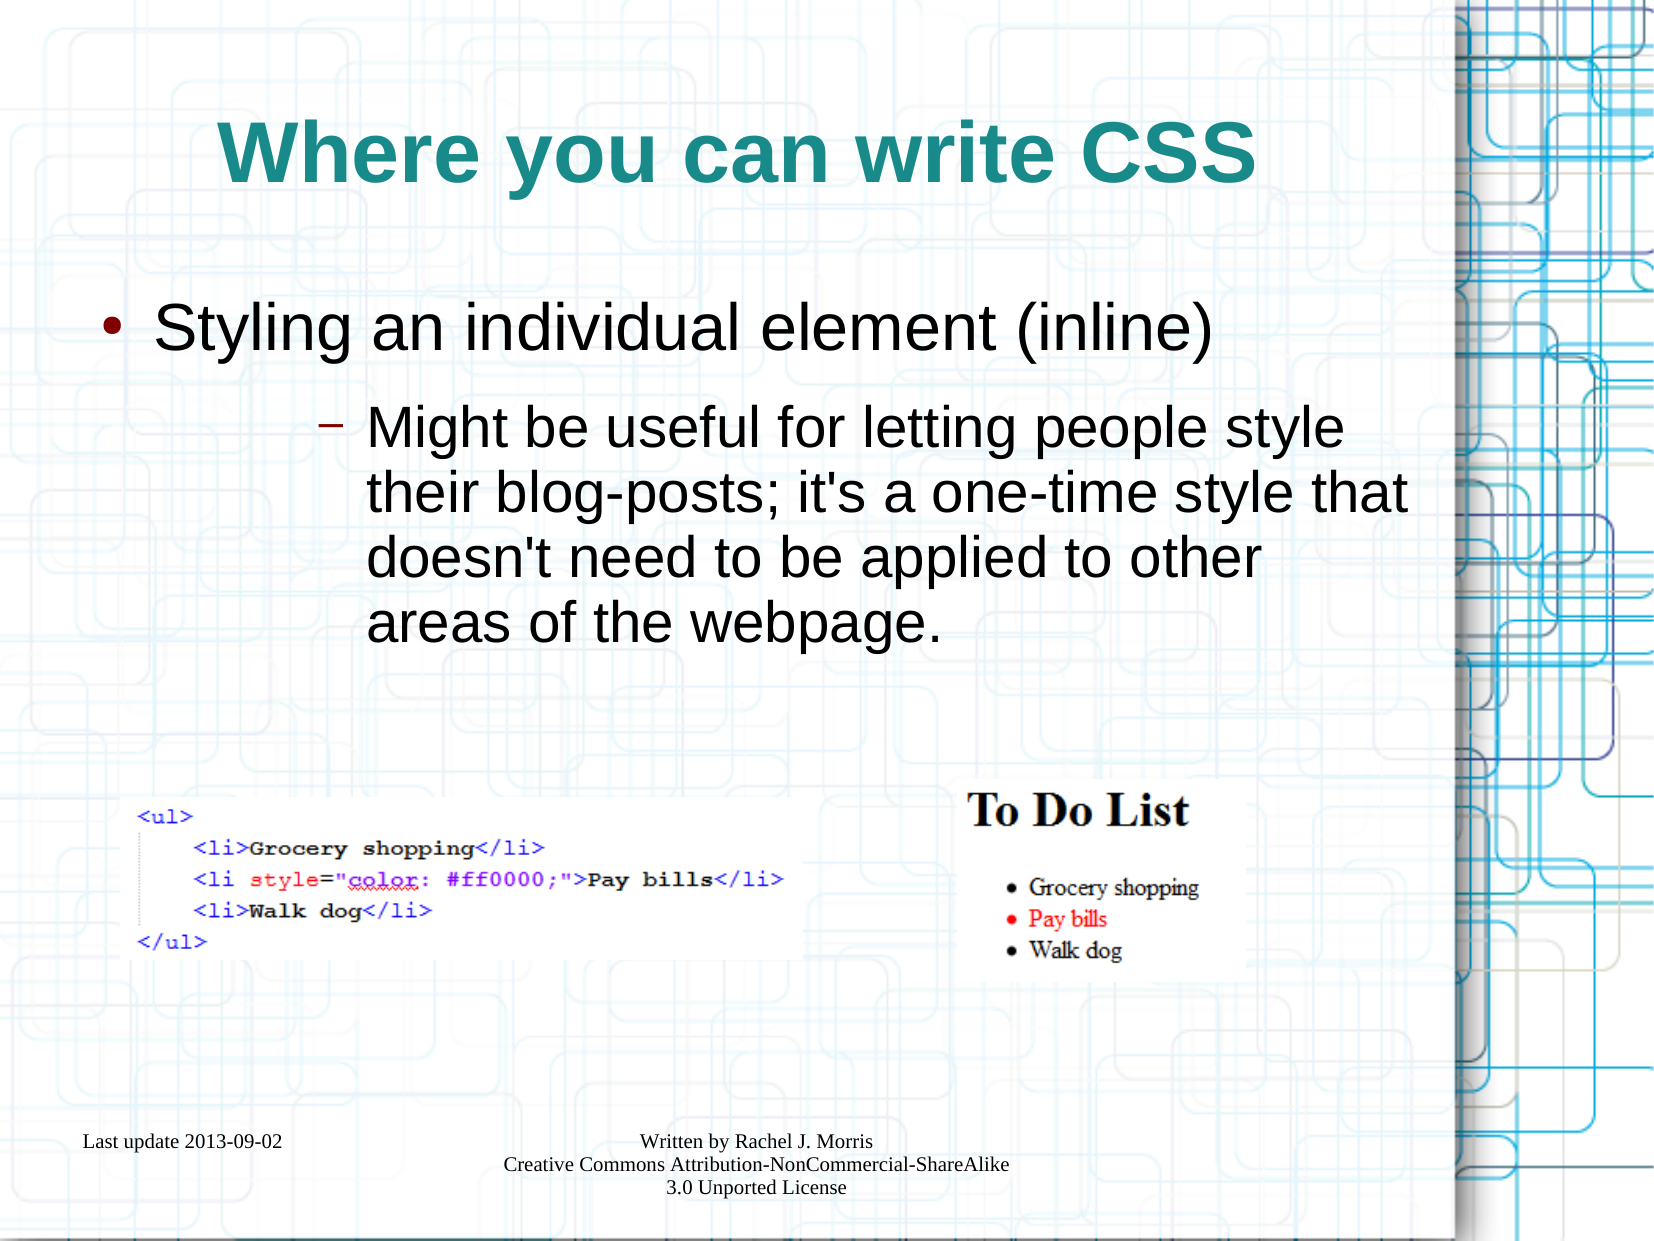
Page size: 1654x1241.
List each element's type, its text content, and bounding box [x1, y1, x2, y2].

picture [0, 0, 1654, 1241]
list Styling an individual element (inline) Might be useful for letting people style their blog-posts; it's a one-time style that doesn't need to be applied to other areas of the webpage. [82, 290, 1418, 1010]
title Where you can write CSS [59, 49, 1418, 257]
